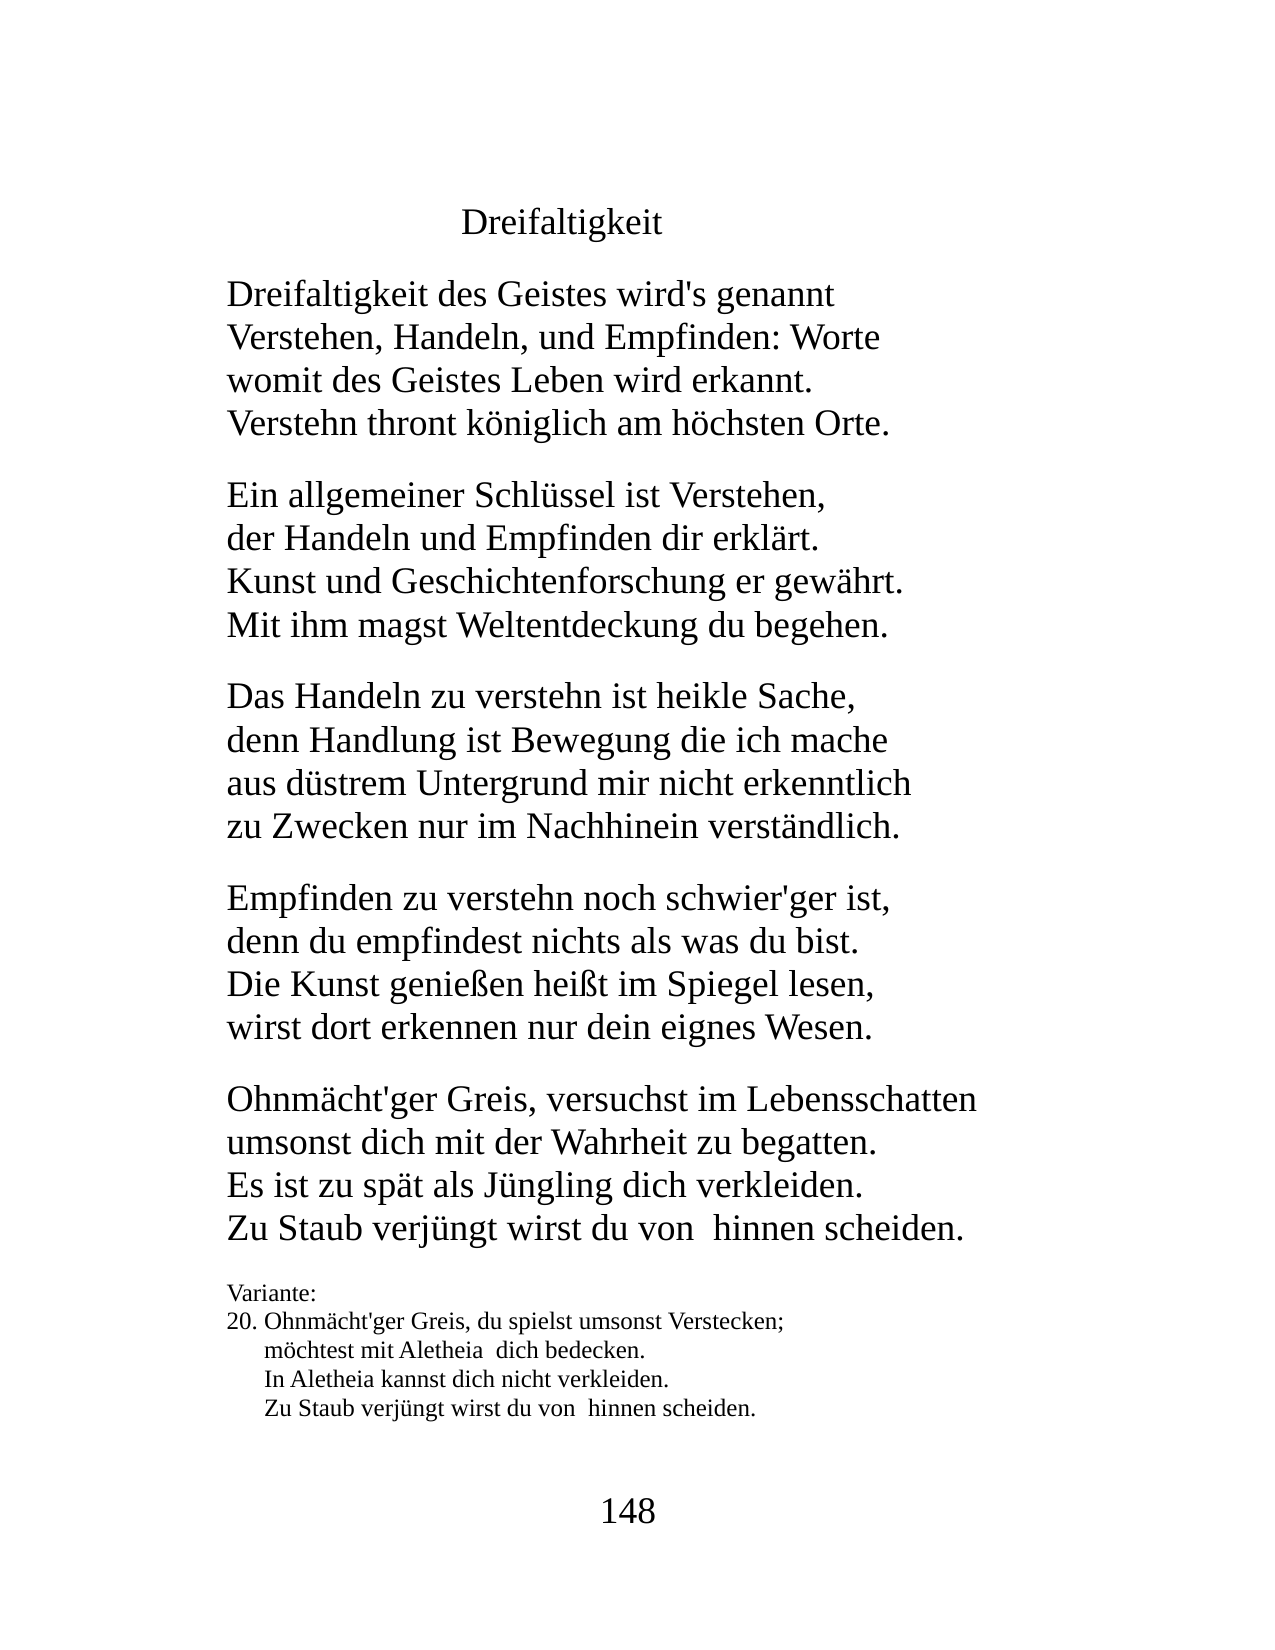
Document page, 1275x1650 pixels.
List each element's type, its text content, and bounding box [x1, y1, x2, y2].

text Dreifaltigkeit [226, 199, 1157, 243]
text denn Handlung ist Bewegung die ich mache [226, 717, 1157, 760]
text Die Kunst genießen heißt im Spiegel lesen, [226, 961, 1157, 1004]
text Zu Staub verjüngt wirst du von hinnen scheiden. [226, 1206, 1157, 1249]
text In Aletheia kannst dich nicht verkleiden. [226, 1364, 1157, 1393]
text Kunst und Geschichtenforschung er gewährt. [226, 559, 1157, 602]
text möchtest mit Aletheia dich bedecken. [226, 1335, 1157, 1364]
text umsonst dich mit der Wahrheit zu begatten. [226, 1119, 1157, 1163]
text denn du empfindest nichts als was du bist. [226, 918, 1157, 961]
text Es ist zu spät als Jüngling dich verkleiden. [226, 1163, 1157, 1206]
text wirst dort erkennen nur dein eignes Wesen. [226, 1004, 1157, 1048]
text Dreifaltigkeit des Geistes wird's genannt [226, 271, 1157, 314]
text zu Zwecken nur im Nachhinein verständlich. [226, 803, 1157, 846]
text aus düstrem Untergrund mir nicht erkenntlich [226, 760, 1157, 803]
text Verstehen, Handeln, und Empfinden: Worte [226, 314, 1157, 358]
text Variante: [226, 1278, 1157, 1306]
text Das Handeln zu verstehn ist heikle Sache, [226, 674, 1157, 717]
text Ein allgemeiner Schlüssel ist Verstehen, [226, 473, 1157, 516]
text Mit ihm magst Weltentdeckung du begehen. [226, 602, 1157, 645]
text Verstehn thront königlich am höchsten Orte. [226, 401, 1157, 444]
text Zu Staub verjüngt wirst du von hinnen scheiden. [226, 1393, 1157, 1421]
text Ohnmächt'ger Greis, versuchst im Lebensschatten [226, 1076, 1157, 1119]
text womit des Geistes Leben wird erkannt. [226, 358, 1157, 401]
text der Handeln und Empfinden dir erklärt. [226, 516, 1157, 559]
text 20. Ohnmächt'ger Greis, du spielst umsonst Verstecken; [226, 1306, 1157, 1335]
text Empfinden zu verstehn noch schwier'ger ist, [226, 875, 1157, 918]
